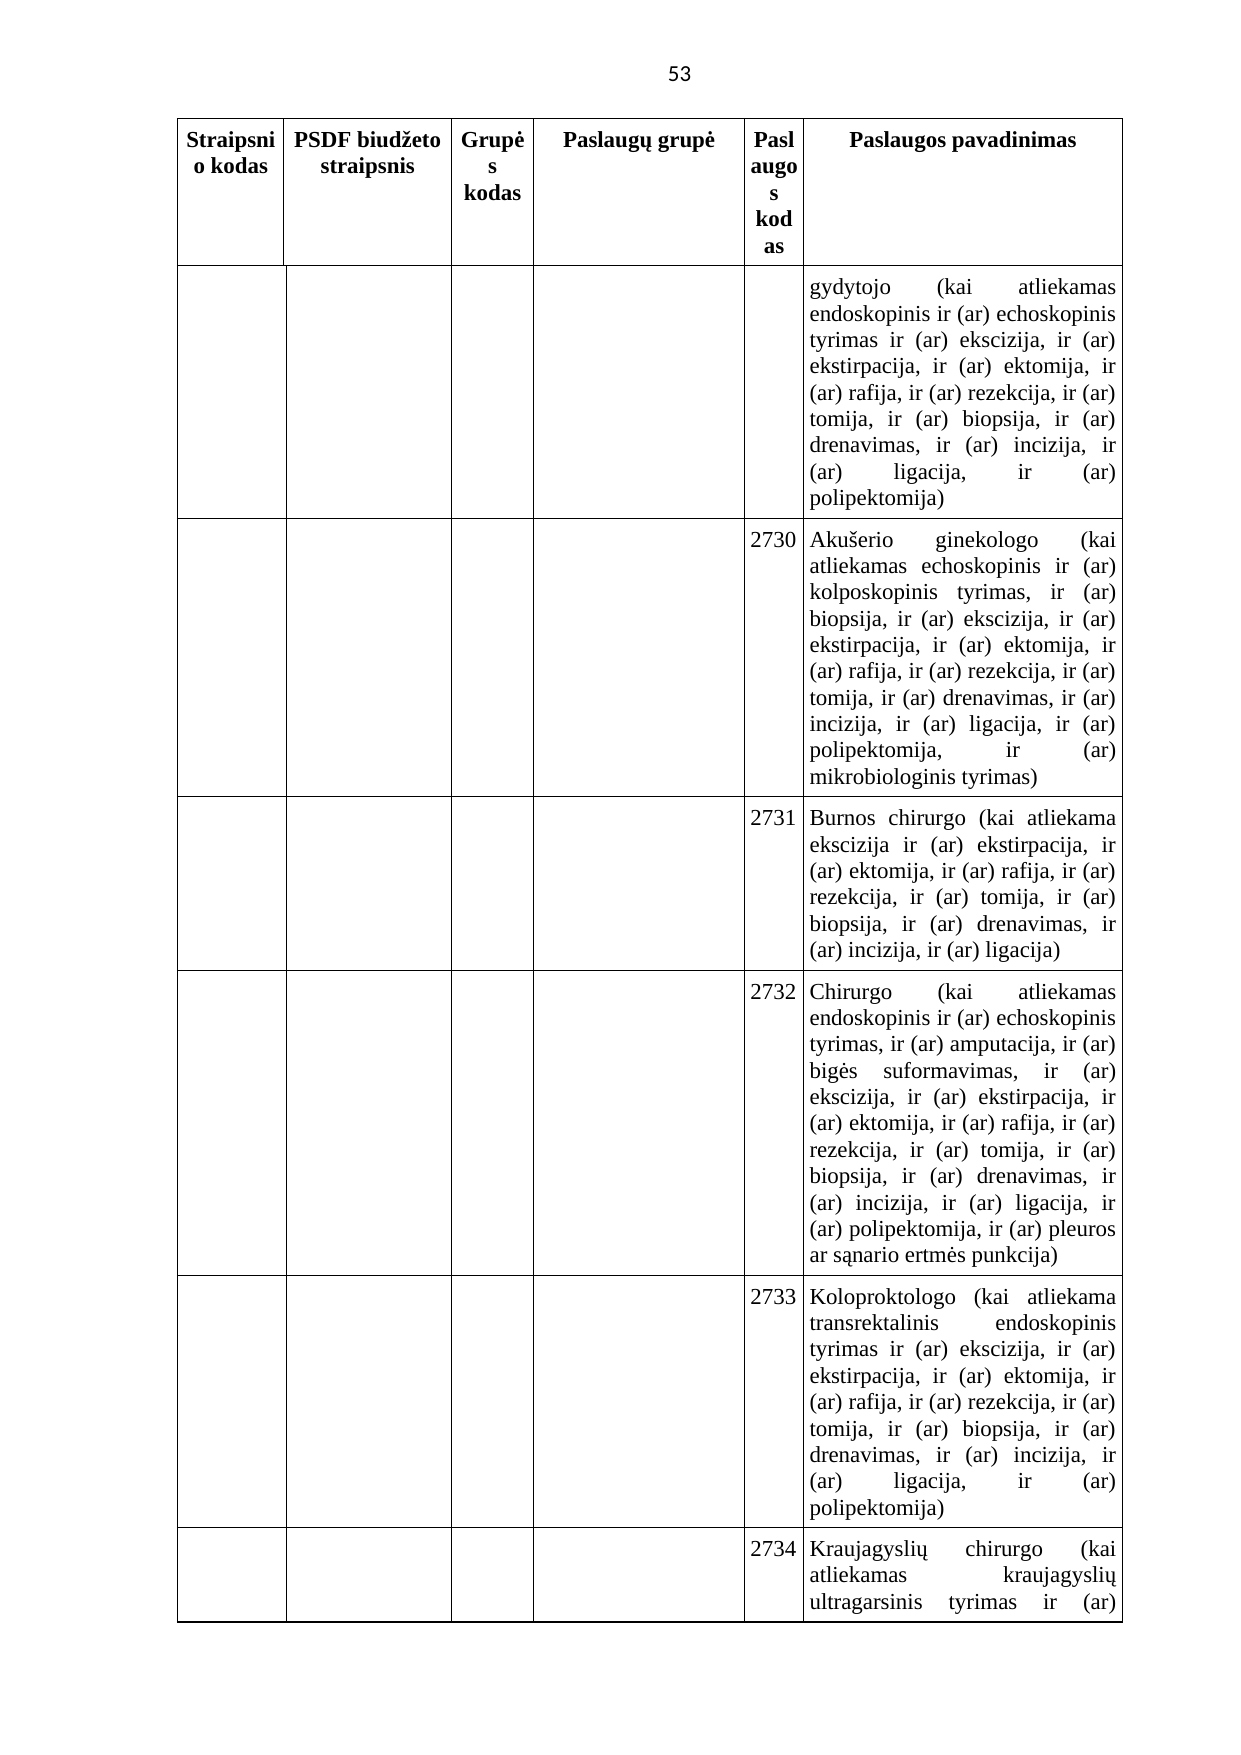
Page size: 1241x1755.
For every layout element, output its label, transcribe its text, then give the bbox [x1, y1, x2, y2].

table_cell [745, 266, 803, 517]
table_cell Akušerio ginekologo (kai atliekamas echoskopinis ir (ar) kolposkopinis tyrimas, ir (ar) biopsija, ir (ar) ekscizija, ir (ar) ekstirpacija, ir (ar) ektomija, ir (ar) rafija, ir (ar) rezekcija, ir (ar) tomija, ir (ar) drenavimas, ir (ar) incizija, ir (ar) ligacija, ir (ar) polipektomija, ir (ar) mikrobiologinis tyrimas) [804, 519, 1122, 796]
table_cell 2730 [745, 519, 803, 796]
table_cell [452, 519, 533, 796]
table_cell Kraujagyslių chirurgo (kai atliekamas kraujagyslių ultragarsinis tyrimas ir (ar) [804, 1528, 1122, 1621]
table_cell [452, 971, 533, 1275]
table_cell [178, 1528, 286, 1621]
table_cell [178, 971, 286, 1275]
table_header Straipsnio kodas [178, 119, 283, 265]
table_header Paslaugų grupė [534, 119, 744, 265]
table_cell [534, 797, 744, 969]
table_cell gydytojo (kai atliekamas endoskopinis ir (ar) echoskopinis tyrimas ir (ar) ekscizija, ir (ar) ekstirpacija, ir (ar) ektomija, ir (ar) rafija, ir (ar) rezekcija, ir (ar) tomija, ir (ar) biopsija, ir (ar) drenavimas, ir (ar) incizija, ir (ar) ligacija, ir (ar) polipektomija) [804, 266, 1122, 517]
table_cell [534, 519, 744, 796]
table_cell [452, 1276, 533, 1527]
table_cell 2733 [745, 1276, 803, 1527]
table_cell [178, 797, 286, 969]
table_cell [287, 1528, 451, 1621]
table_cell Burnos chirurgo (kai atliekama ekscizija ir (ar) ekstirpacija, ir (ar) ektomija, ir (ar) rafija, ir (ar) rezekcija, ir (ar) tomija, ir (ar) biopsija, ir (ar) drenavimas, ir (ar) incizija, ir (ar) ligacija) [804, 797, 1122, 969]
table_cell [534, 1276, 744, 1527]
table_header Paslaugos kodas [745, 119, 803, 265]
table_cell [178, 519, 286, 796]
table_cell [287, 266, 451, 517]
table_cell [178, 1276, 286, 1527]
table_cell [452, 266, 533, 517]
table_cell [534, 266, 744, 517]
table_cell 2732 [745, 971, 803, 1275]
table_header Grupės kodas [452, 119, 533, 265]
table_cell [287, 1276, 451, 1527]
table_cell 2731 [745, 797, 803, 969]
table_cell [534, 971, 744, 1275]
table_cell 2734 [745, 1528, 803, 1621]
table_cell [452, 797, 533, 969]
table_cell [287, 519, 451, 796]
table_cell [287, 971, 451, 1275]
table_header Paslaugos pavadinimas [804, 119, 1122, 265]
table_cell Koloproktologo (kai atliekama transrektalinis endoskopinis tyrimas ir (ar) ekscizija, ir (ar) ekstirpacija, ir (ar) ektomija, ir (ar) rafija, ir (ar) rezekcija, ir (ar) tomija, ir (ar) biopsija, ir (ar) drenavimas, ir (ar) incizija, ir (ar) ligacija, ir (ar) polipektomija) [804, 1276, 1122, 1527]
table_cell Chirurgo (kai atliekamas endoskopinis ir (ar) echoskopinis tyrimas, ir (ar) amputacija, ir (ar) bigės suformavimas, ir (ar) ekscizija, ir (ar) ekstirpacija, ir (ar) ektomija, ir (ar) rafija, ir (ar) rezekcija, ir (ar) tomija, ir (ar) biopsija, ir (ar) drenavimas, ir (ar) incizija, ir (ar) ligacija, ir (ar) polipektomija, ir (ar) pleuros ar sąnario ertmės punkcija) [804, 971, 1122, 1275]
table_cell [534, 1528, 744, 1621]
table_cell [287, 797, 451, 969]
table_cell [178, 266, 286, 517]
table_cell [452, 1528, 533, 1621]
table_header PSDF biudžeto straipsnis [284, 119, 451, 265]
